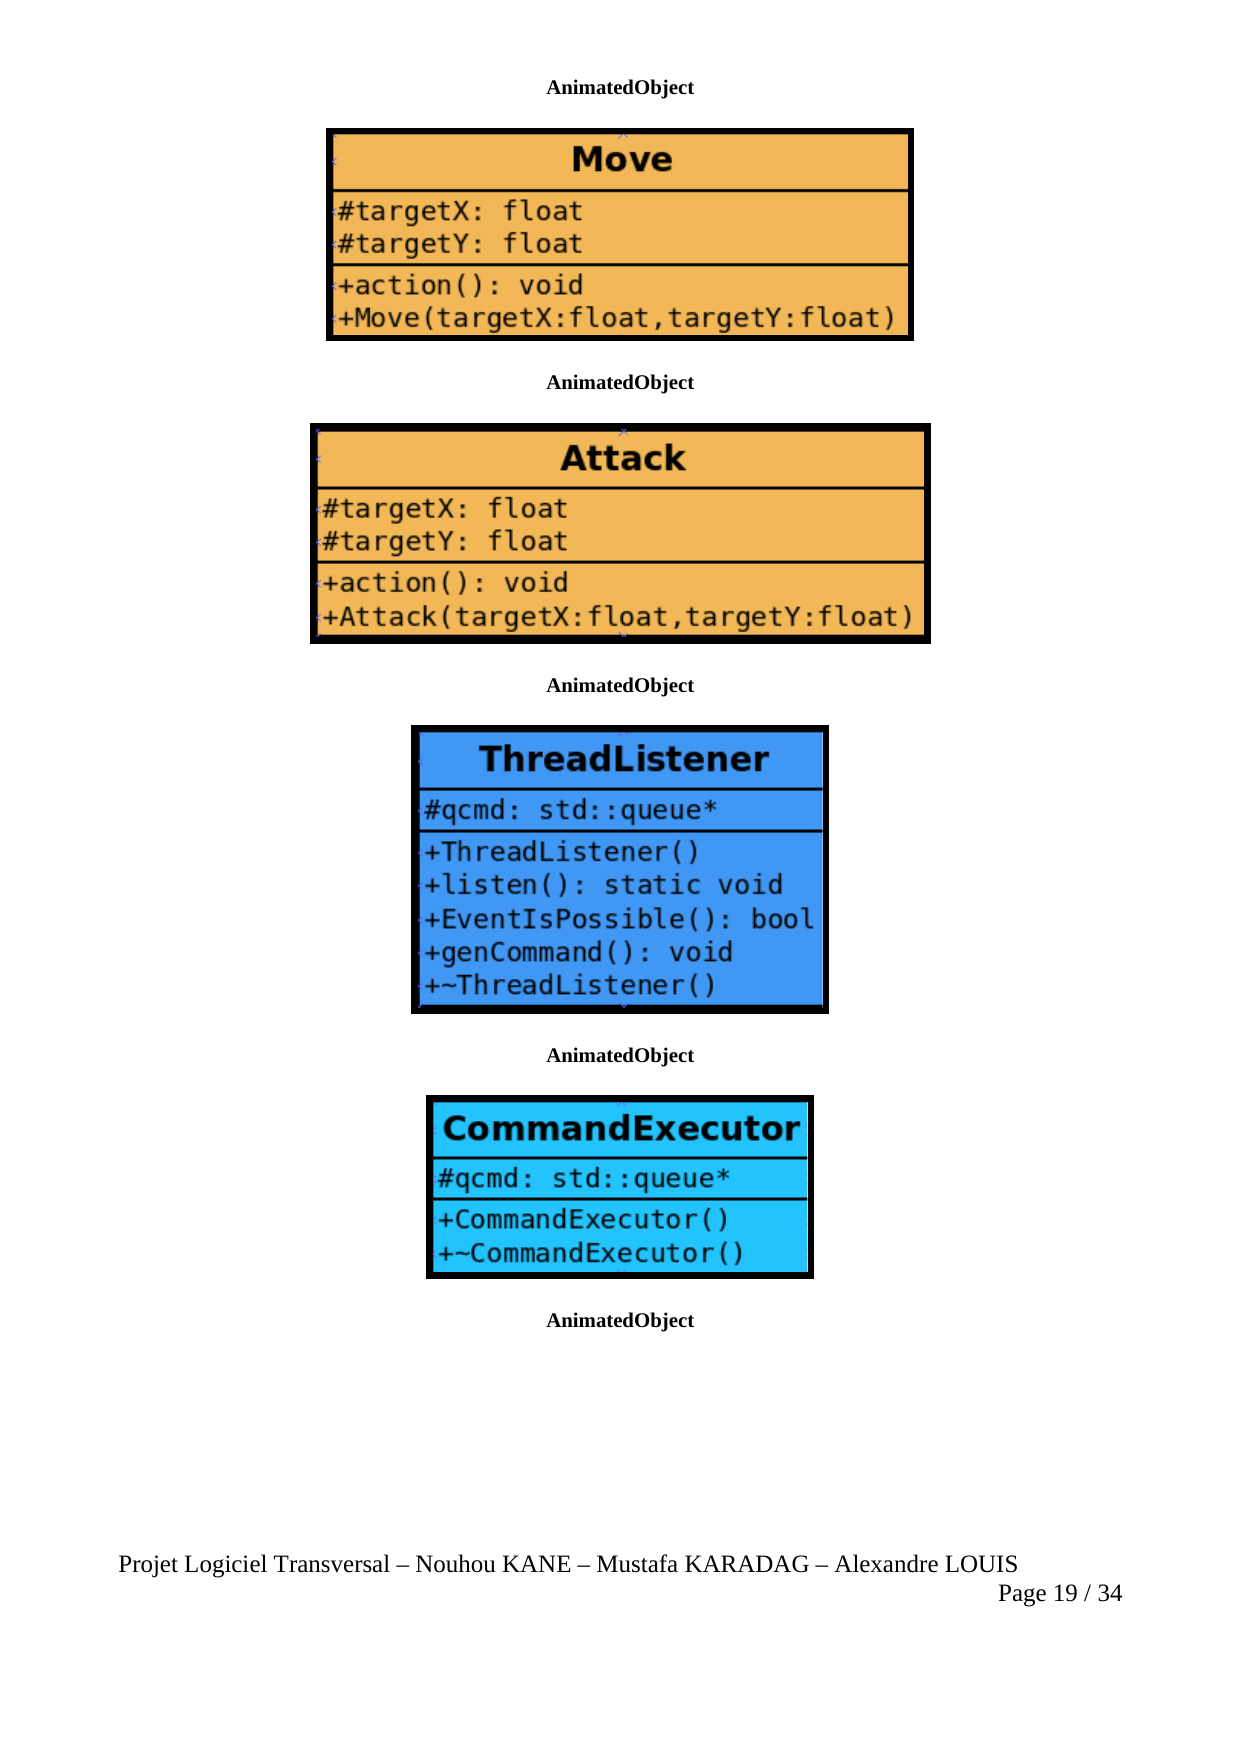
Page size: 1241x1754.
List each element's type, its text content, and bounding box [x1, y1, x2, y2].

text AnimatedObject [118, 1307, 1122, 1332]
text AnimatedObject [118, 672, 1122, 697]
text AnimatedObject [118, 1043, 1122, 1067]
text AnimatedObject [118, 75, 1122, 99]
text AnimatedObject [118, 370, 1122, 394]
